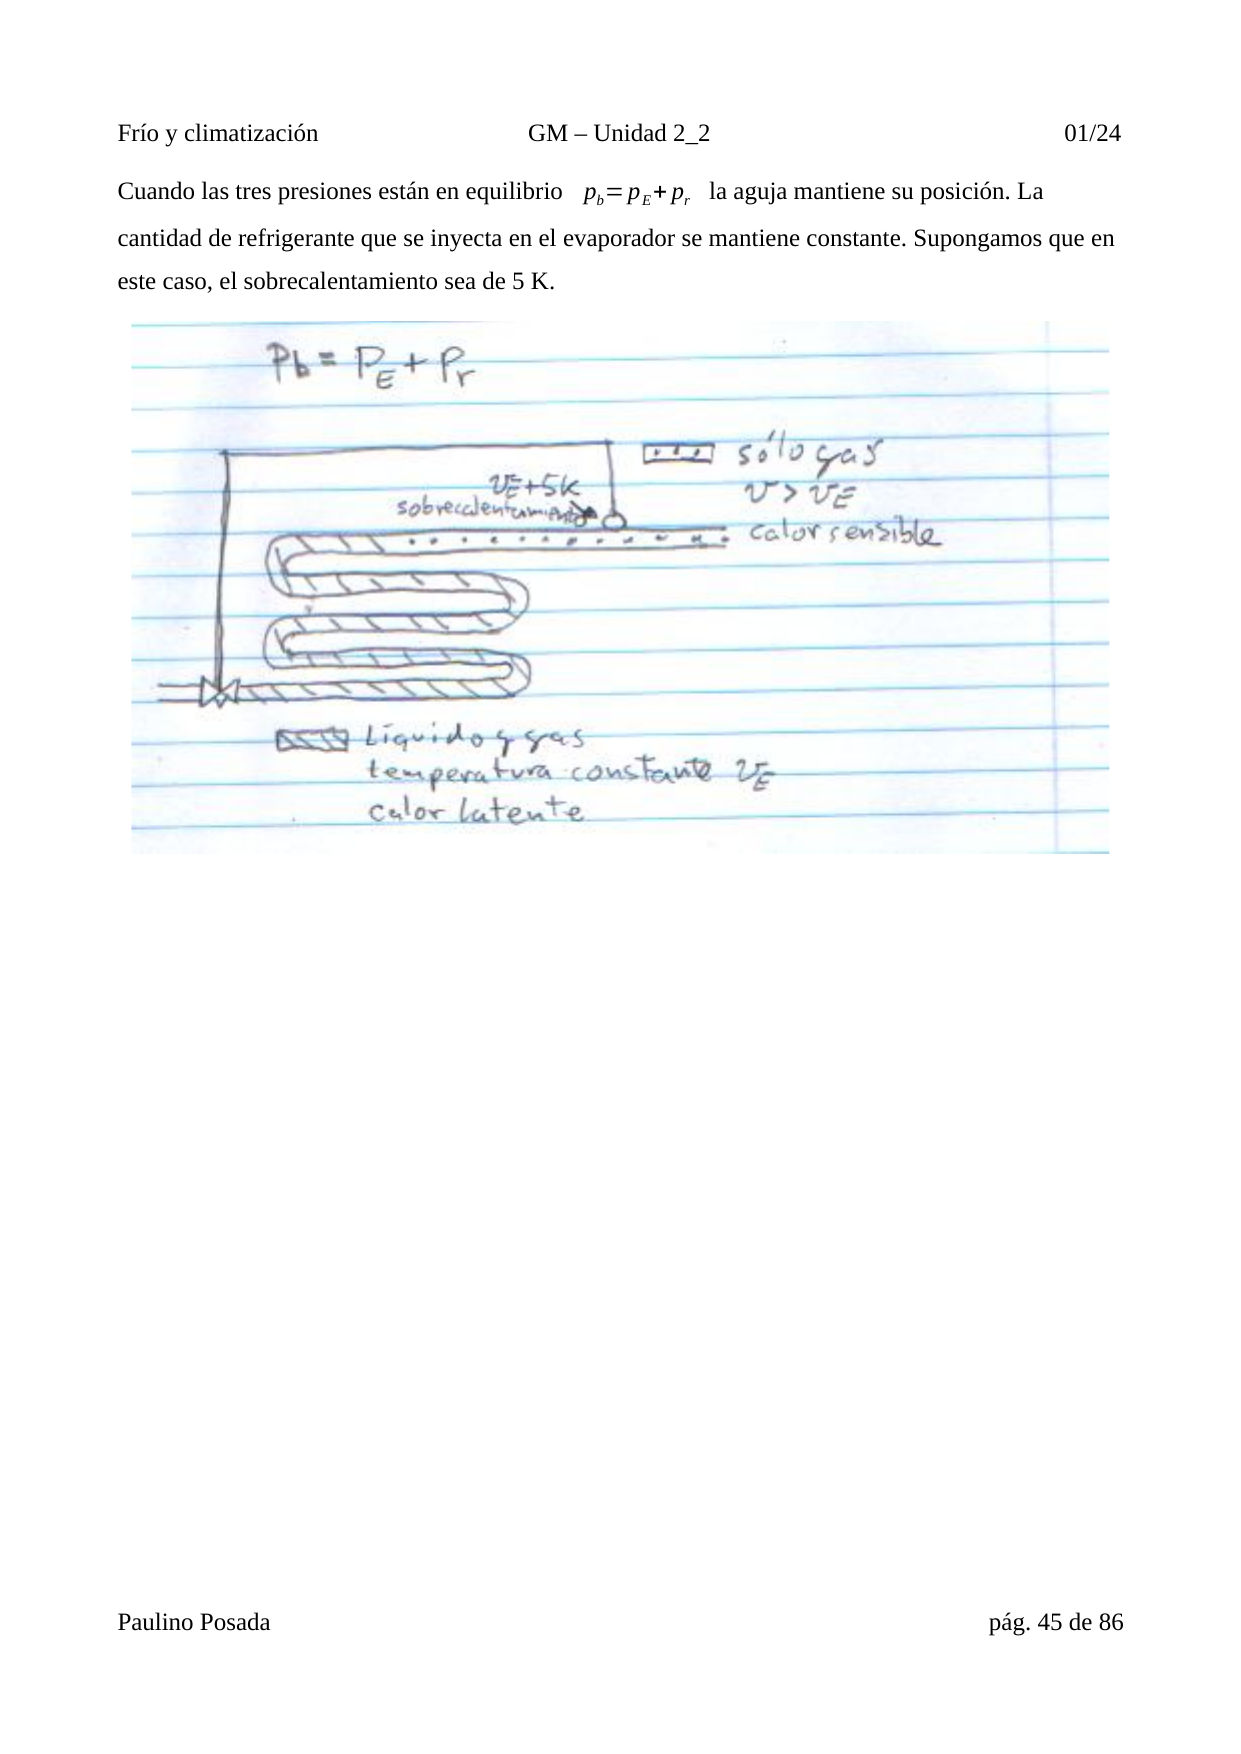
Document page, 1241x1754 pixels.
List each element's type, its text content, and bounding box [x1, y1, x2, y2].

text Cuando las tres presiones están en equilibriola aguja mantiene su posición. La cantidad de refrigerante que se inyecta en el evaporador se mantiene constante. Supongamos que en este caso, el sobrecalentamiento sea de 5 K. [117, 176, 1123, 295]
picture [131, 321, 1110, 854]
